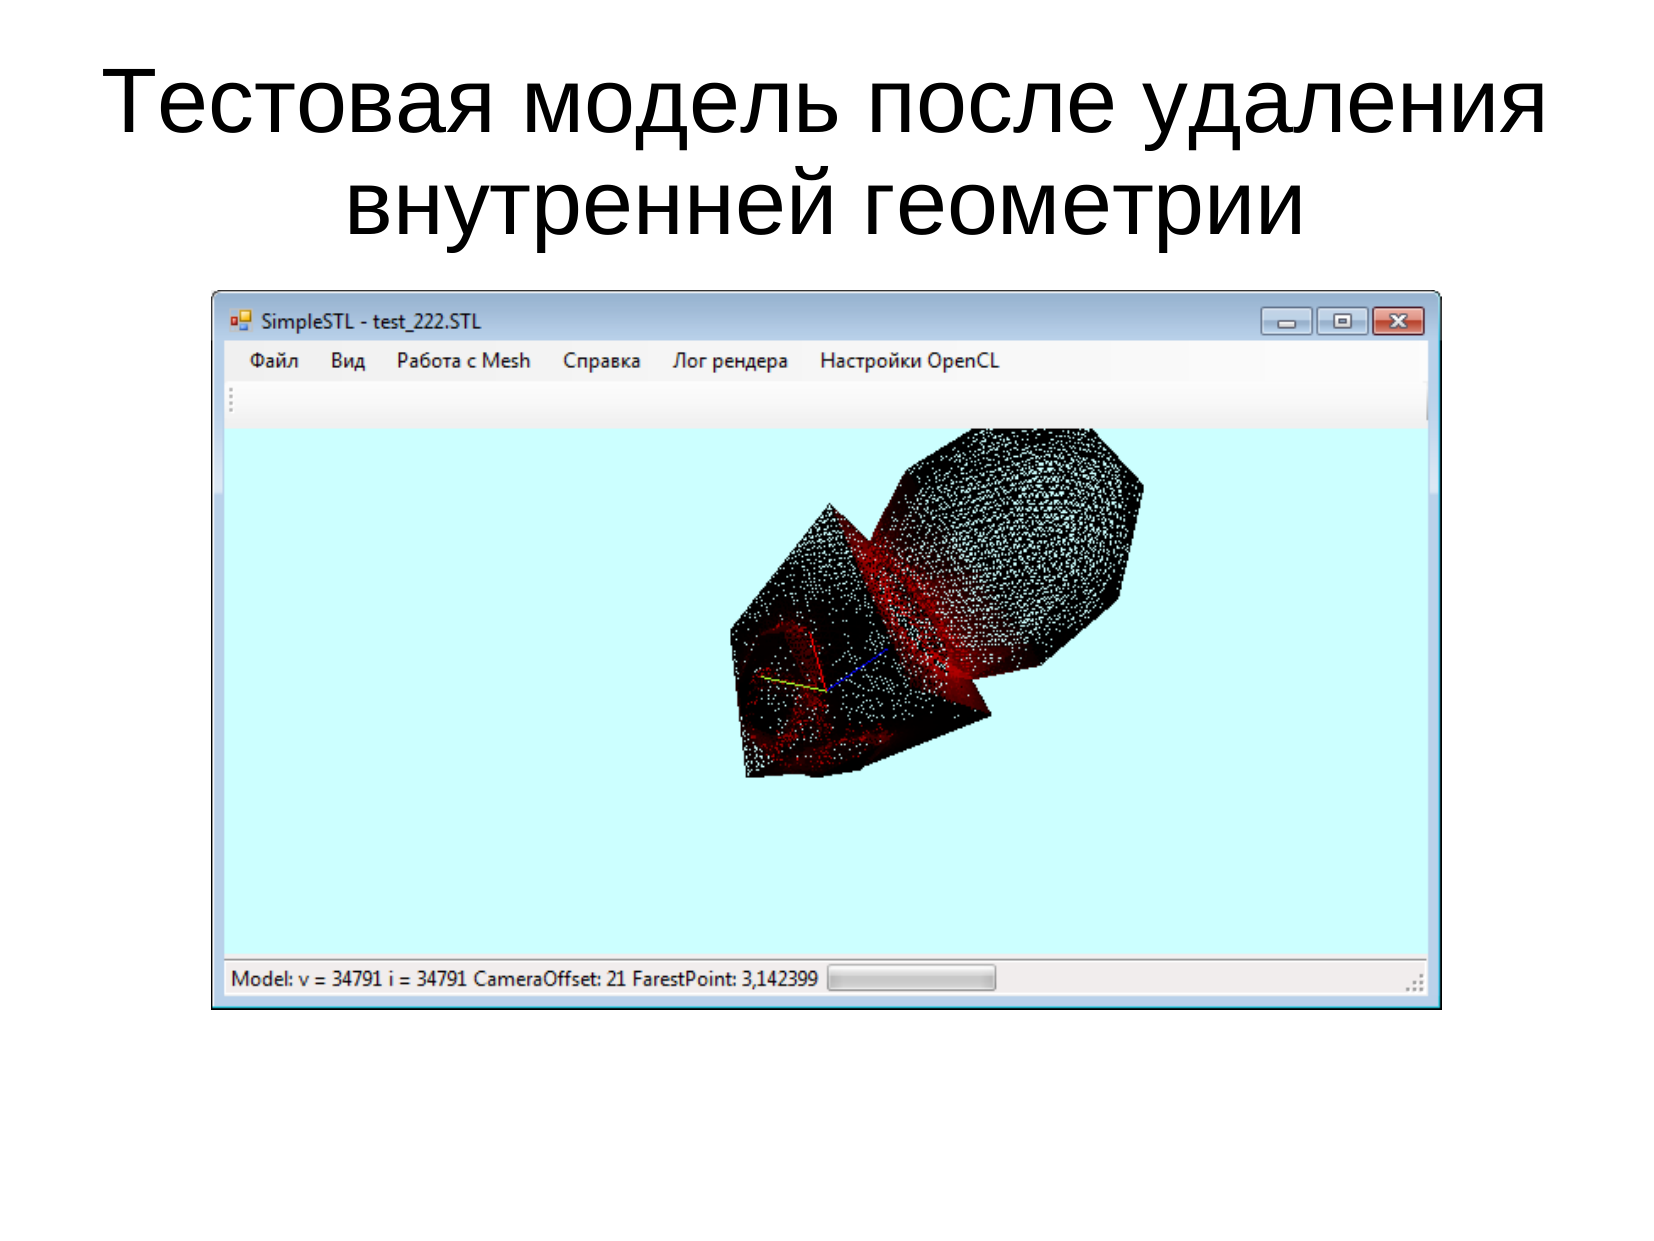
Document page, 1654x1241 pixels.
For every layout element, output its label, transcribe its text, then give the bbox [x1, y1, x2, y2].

picture [211, 290, 1442, 1010]
title Тестовая модель после удаления внутренней геометрии [82, 49, 1571, 257]
